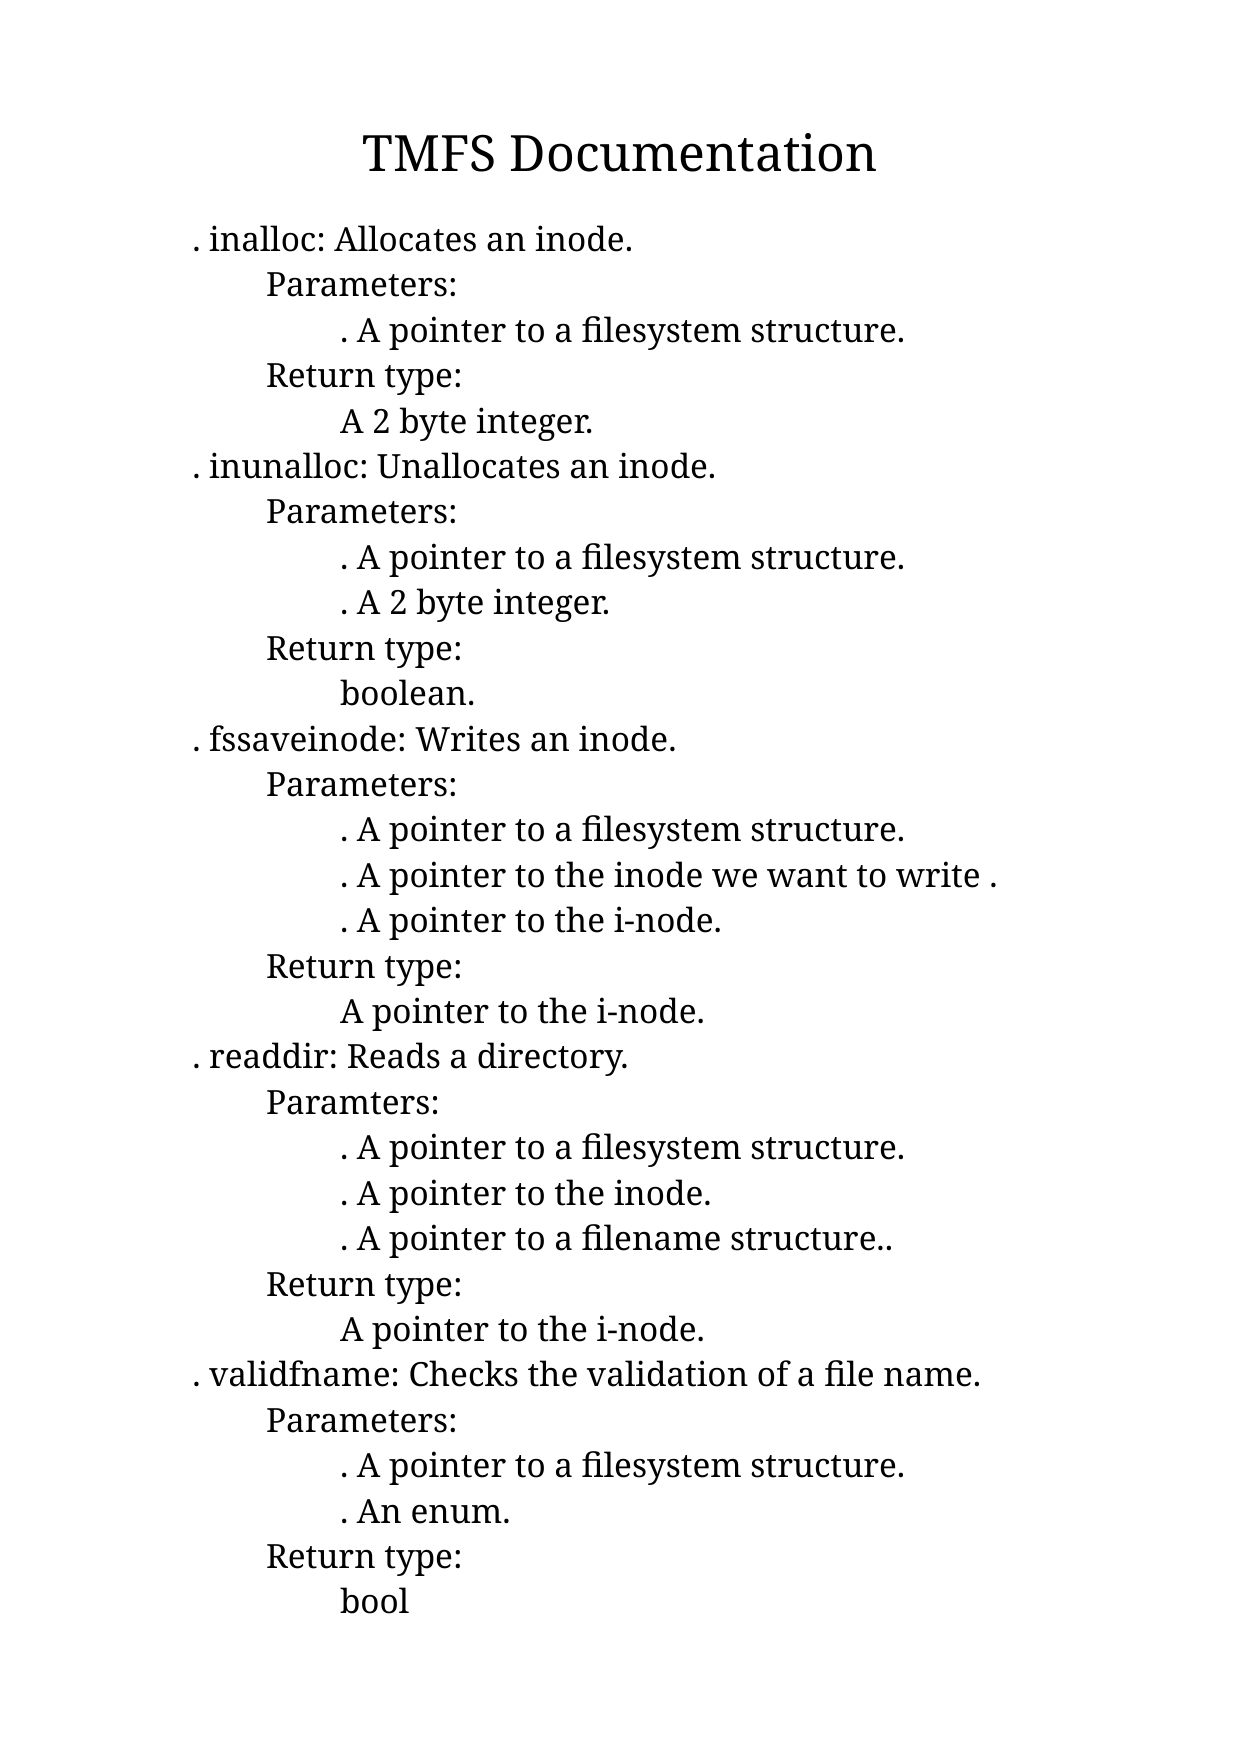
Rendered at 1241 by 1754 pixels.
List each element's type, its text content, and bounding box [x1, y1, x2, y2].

text . A pointer to a filesystem structure. [118, 806, 1122, 852]
text Return type: [118, 1533, 1122, 1578]
text Parameters: [118, 261, 1122, 307]
text . A 2 byte integer. [118, 579, 1122, 624]
text . A pointer to the inode. [118, 1169, 1122, 1215]
text . inunalloc: Unallocates an inode. [118, 443, 1122, 488]
text . fssaveinode: Writes an inode. [118, 715, 1122, 761]
text Parameters: [118, 1397, 1122, 1442]
text . A pointer to a filesystem structure. [118, 534, 1122, 579]
text . A pointer to the inode we want to write . [118, 852, 1122, 897]
text Return type: [118, 1260, 1122, 1306]
text . An enum. [118, 1487, 1122, 1533]
text . inalloc: Allocates an inode. [118, 216, 1122, 261]
text . A pointer to the i-node. [118, 897, 1122, 942]
text . A pointer to a filesystem structure. [118, 1442, 1122, 1487]
text A 2 byte integer. [118, 397, 1122, 443]
text A pointer to the i-node. [118, 1306, 1122, 1351]
text . A pointer to a filesystem structure. [118, 1124, 1122, 1169]
text Return type: [118, 352, 1122, 397]
text Parameters: [118, 488, 1122, 534]
text A pointer to the i-node. [118, 988, 1122, 1033]
text . A pointer to a filename structure.. [118, 1215, 1122, 1260]
text boolean. [118, 670, 1122, 715]
text . A pointer to a filesystem structure. [118, 307, 1122, 352]
text Return type: [118, 942, 1122, 988]
text bool [118, 1578, 1122, 1624]
text Parameters: [118, 761, 1122, 806]
text . readdir: Reads a directory. [118, 1033, 1122, 1079]
text . validfname: Checks the validation of a file name. [118, 1351, 1122, 1397]
text Return type: [118, 624, 1122, 670]
text Paramters: [118, 1079, 1122, 1124]
